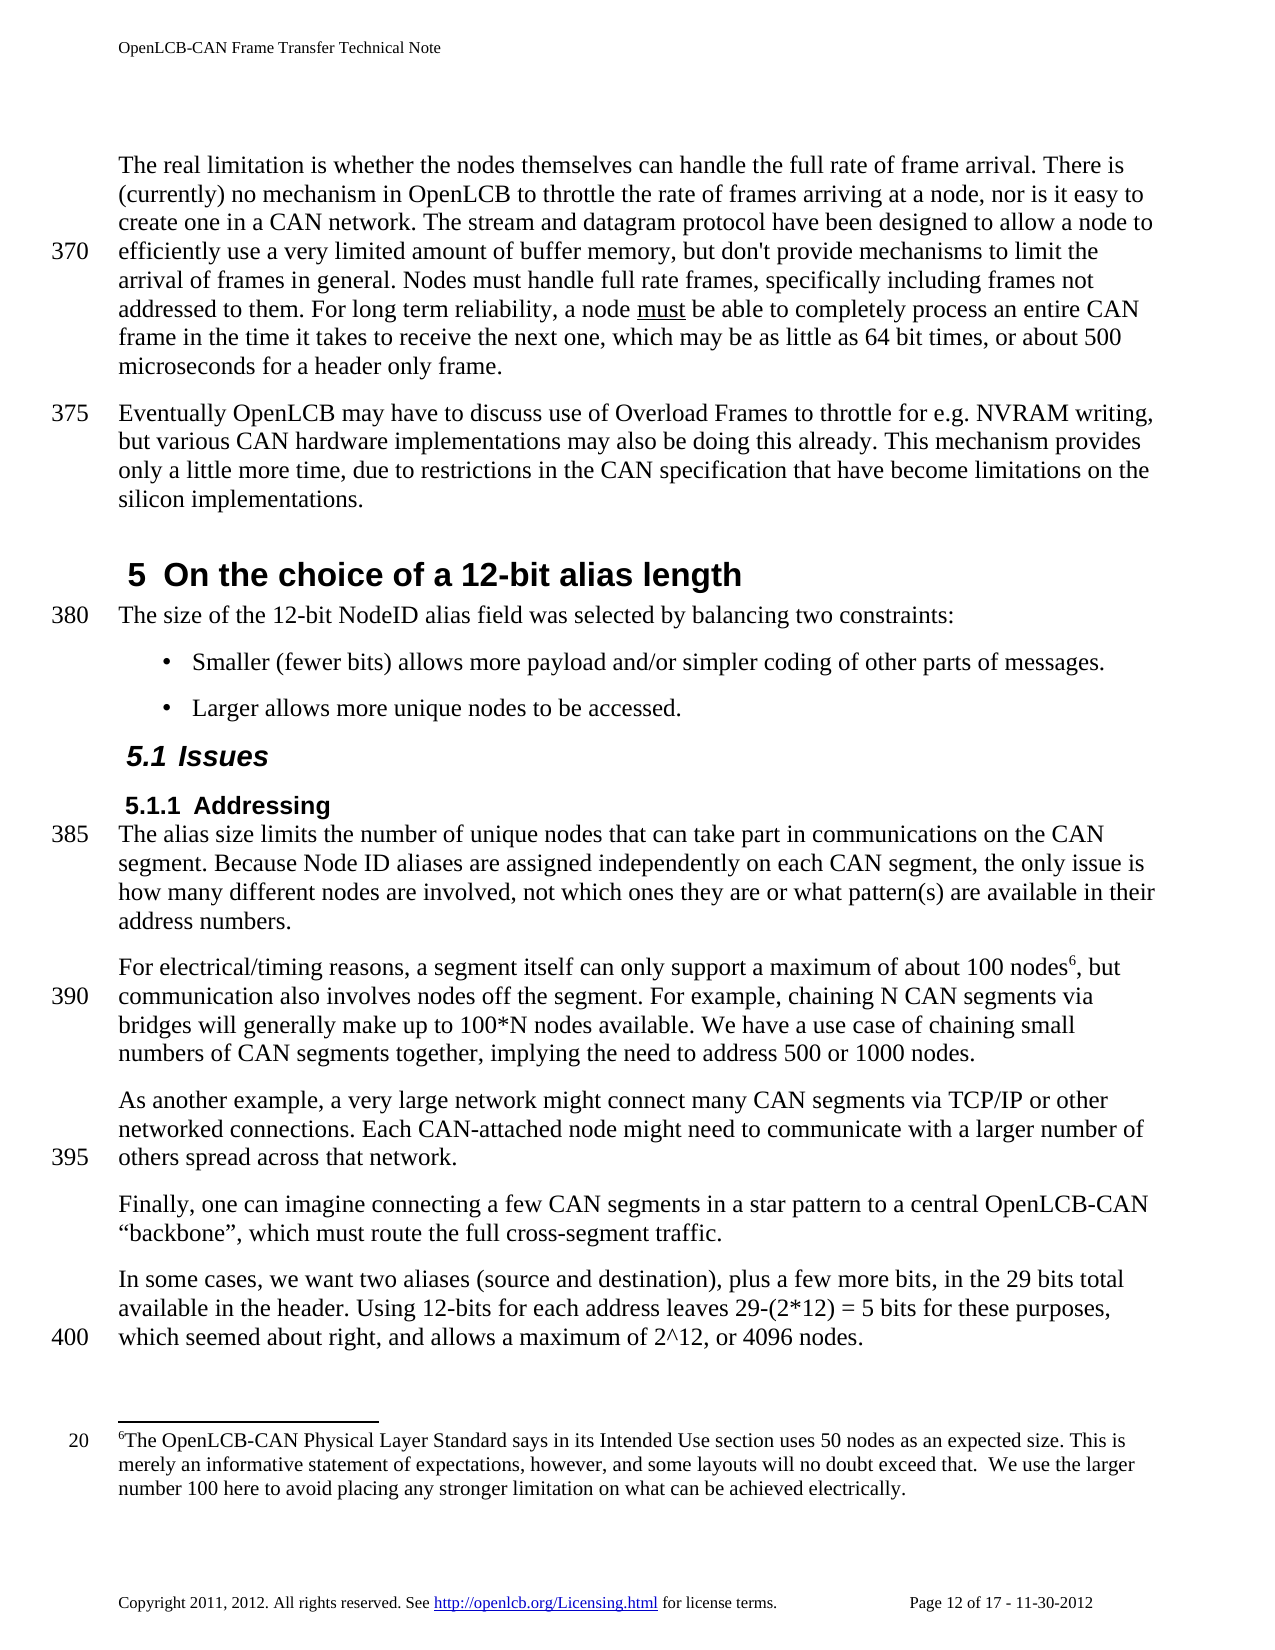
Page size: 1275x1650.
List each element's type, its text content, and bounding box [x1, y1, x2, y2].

text Eventually OpenLCB may have to discuss use of Overload Frames to throttle for e.g. NVRAM writing, but various CAN hardware implementations may also be doing this already. This mechanism provides only a little more time, due to restrictions in the CAN specification that have become limitations on the silicon implementations. [118, 398, 1157, 513]
text For electrical/timing reasons, a segment itself can only support a maximum of about 100 nodes, but communication also involves nodes off the segment. For example, chaining N CAN segments via bridges will generally make up to 100*N nodes available. We have a use case of chaining small numbers of CAN segments together, implying the need to address 500 or 1000 nodes. [118, 952, 1157, 1067]
text The real limitation is whether the nodes themselves can handle the full rate of frame arrival. There is (currently) no mechanism in OpenLCB to throttle the rate of frames arriving at a node, nor is it easy to create one in a CAN network. The stream and datagram protocol have been designed to allow a node to efficiently use a very limited amount of buffer memory, but don't provide mechanisms to limit the arrival of frames in general. Nodes must handle full rate frames, specifically including frames not addressed to them. For long term reliability, a node must be able to completely process an entire CAN frame in the time it takes to receive the next one, which may be as little as 64 bit times, or about 500 microseconds for a header only frame. [118, 150, 1157, 380]
subtitle On the choice of a 12-bit alias length [118, 555, 1157, 594]
list Larger allows more unique nodes to be accessed. [162, 693, 1157, 722]
subtitle Issues [118, 739, 1157, 773]
text The alias size limits the number of unique nodes that can take part in communications on the CAN segment. Because Node ID aliases are assigned independently on each CAN segment, the only issue is how many different nodes are involved, not which ones they are or what pattern(s) are available in their address numbers. [118, 819, 1157, 934]
text The size of the 12-bit NodeID alias field was selected by balancing two constraints: [118, 600, 1157, 629]
text Finally, one can imagine connecting a few CAN segments in a star pattern to a central OpenLCB-CAN “backbone”, which must route the full cross-segment traffic. [118, 1189, 1157, 1246]
text In some cases, we want two aliases (source and destination), plus a few more bits, in the 29 bits total available in the header. Using 12-bits for each address leaves 29-(2*12) = 5 bits for these purposes, which seemed about right, and allows a maximum of 2^12, or 4096 nodes. [118, 1264, 1157, 1350]
text The OpenLCB-CAN Physical Layer Standard says in its Intended Use section uses 50 nodes as an expected size. This is merely an informative statement of expectations, however, and some layouts will no doubt exceed that. We use the larger number 100 here to avoid placing any stronger limitation on what can be achieved electrically. [118, 1428, 1157, 1500]
subtitle Addressing [118, 791, 1157, 819]
list Smaller (fewer bits) allows more payload and/or simpler coding of other parts of messages. [162, 647, 1157, 675]
text As another example, a very large network might connect many CAN segments via TCP/IP or other networked connections. Each CAN-attached node might need to communicate with a larger number of others spread across that network. [118, 1085, 1157, 1171]
